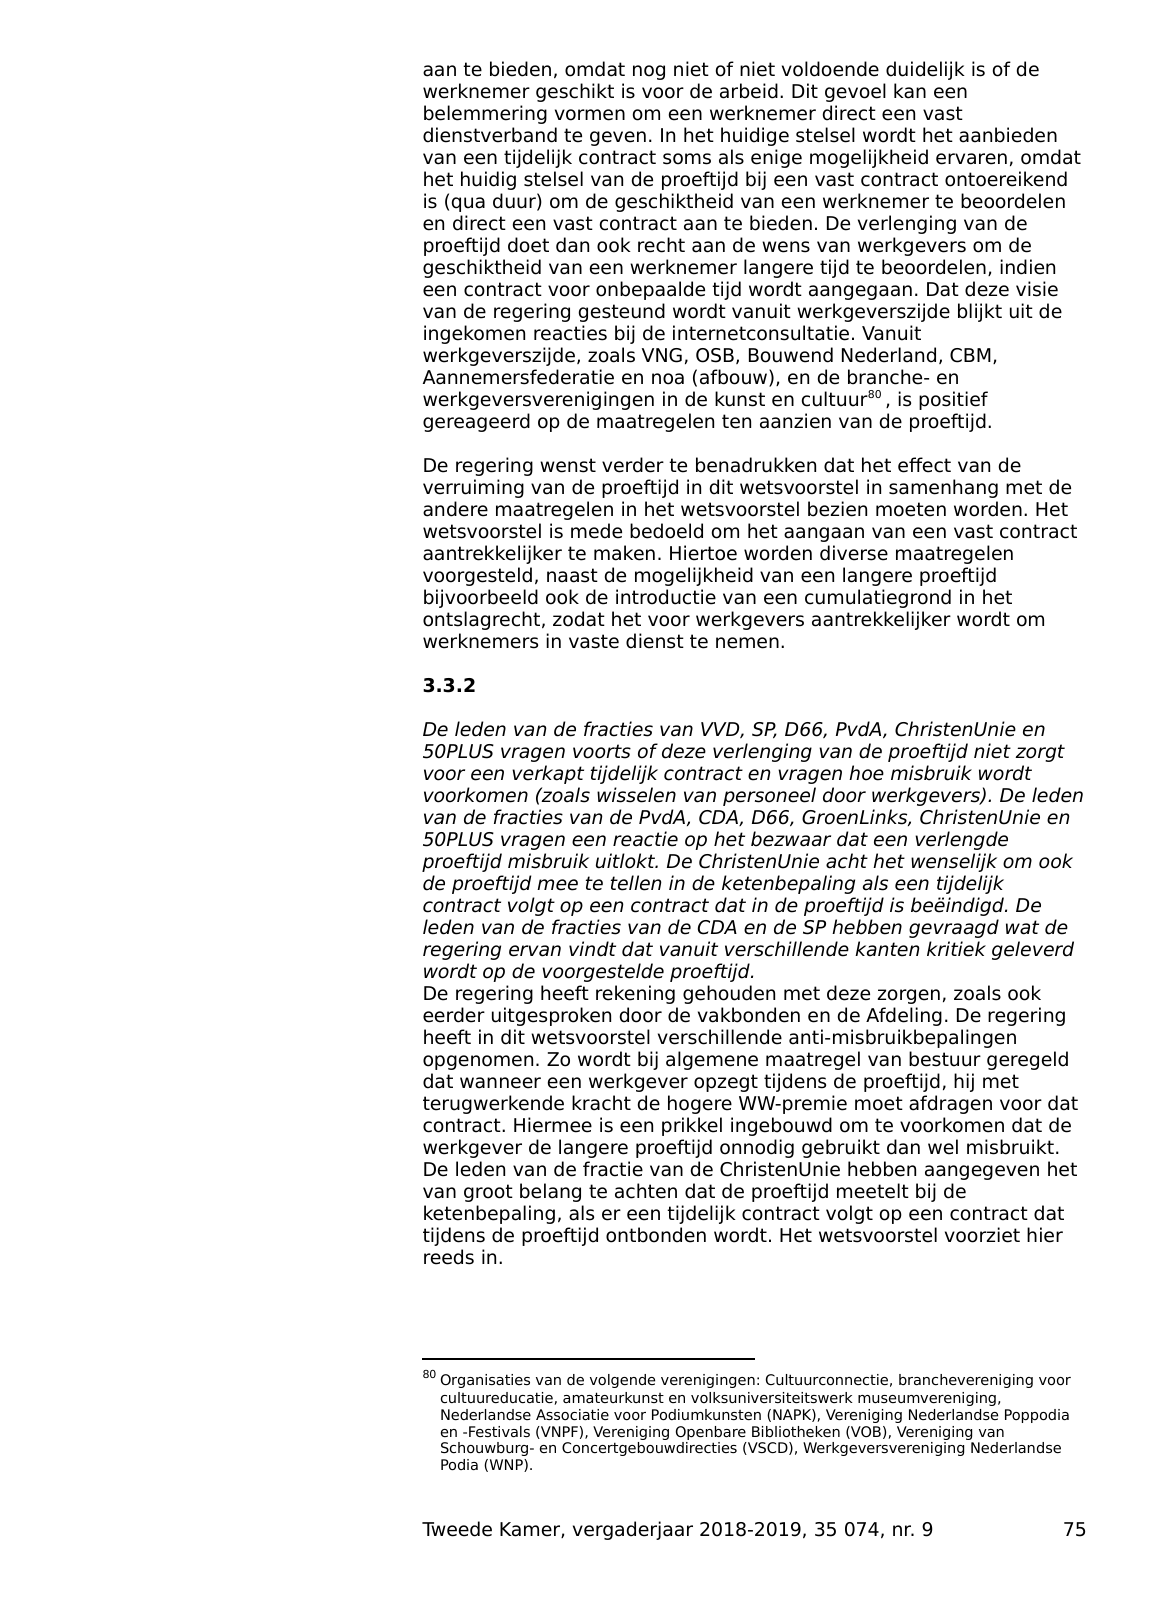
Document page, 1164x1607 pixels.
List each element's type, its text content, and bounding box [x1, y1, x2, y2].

text De regering wenst verder te benadrukken dat het effect van de verruiming van de proeftijd in dit wetsvoorstel in samenhang met de andere maatregelen in het wetsvoorstel bezien moeten worden. Het wetsvoorstel is mede bedoeld om het aangaan van een vast contract aantrekkelijker te maken. Hiertoe worden diverse maatregelen voorgesteld, naast de mogelijkheid van een langere proeftijd bijvoorbeeld ook de introductie van een cumulatiegrond in het ontslagrecht, zodat het voor werkgevers aantrekkelijker wordt om werknemers in vaste dienst te nemen. [422, 455, 1087, 653]
text Organisaties van de volgende verenigingen: Cultuurconnectie, branchevereniging voor cultuureducatie, amateurkunst en volksuniversiteitswerk museumvereniging, Nederlandse Associatie voor Podiumkunsten (NAPK), Vereniging Nederlandse Poppodia en -Festivals (VNPF), Vereniging Openbare Bibliotheken (VOB), Vereniging van Schouwburg- en Concertgebouwdirecties (VSCD), Werkgeversvereniging Nederlandse Podia (WNP). [422, 1368, 1087, 1474]
text De regering heeft rekening gehouden met deze zorgen, zoals ook eerder uitgesproken door de vakbonden en de Afdeling. De regering heeft in dit wetsvoorstel verschillende anti-misbruikbepalingen opgenomen. Zo wordt bij algemene maatregel van bestuur geregeld dat wanneer een werkgever opzegt tijdens de proeftijd, hij met terugwerkende kracht de hogere WW-premie moet afdragen voor dat contract. Hiermee is een prikkel ingebouwd om te voorkomen dat de werkgever de langere proeftijd onnodig gebruikt dan wel misbruikt. De leden van de fractie van de ChristenUnie hebben aangegeven het van groot belang te achten dat de proeftijd meetelt bij de ketenbepaling, als er een tijdelijk contract volgt op een contract dat tijdens de proeftijd ontbonden wordt. Het wetsvoorstel voorziet hier reeds in. [422, 983, 1087, 1268]
subtitle 3.3.2 [422, 675, 1087, 697]
text De leden van de fracties van VVD, SP, D66, PvdA, ChristenUnie en 50PLUS vragen voorts of deze verlenging van de proeftijd niet zorgt voor een verkapt tijdelijk contract en vragen hoe misbruik wordt voorkomen (zoals wisselen van personeel door werkgevers). De leden van de fracties van de PvdA, CDA, D66, GroenLinks, ChristenUnie en 50PLUS vragen een reactie op het bezwaar dat een verlengde proeftijd misbruik uitlokt. De ChristenUnie acht het wenselijk om ook de proeftijd mee te tellen in de ketenbepaling als een tijdelijk contract volgt op een contract dat in de proeftijd is beëindigd. De leden van de fracties van de CDA en de SP hebben gevraagd wat de regering ervan vindt dat vanuit verschillende kanten kritiek geleverd wordt op de voorgestelde proeftijd. [422, 719, 1087, 983]
text aan te bieden, omdat nog niet of niet voldoende duidelijk is of de werknemer geschikt is voor de arbeid. Dit gevoel kan een belemmering vormen om een werknemer direct een vast dienstverband te geven. In het huidige stelsel wordt het aanbieden van een tijdelijk contract soms als enige mogelijkheid ervaren, omdat het huidig stelsel van de proeftijd bij een vast contract ontoereikend is (qua duur) om de geschiktheid van een werknemer te beoordelen en direct een vast contract aan te bieden. De verlenging van de proeftijd doet dan ook recht aan de wens van werkgevers om de geschiktheid van een werknemer langere tijd te beoordelen, indien een contract voor onbepaalde tijd wordt aangegaan. Dat deze visie van de regering gesteund wordt vanuit werkgeverszijde blijkt uit de ingekomen reacties bij de internetconsultatie. Vanuit werkgeverszijde, zoals VNG, OSB, Bouwend Nederland, CBM, Aannemersfederatie en noa (afbouw), en de branche- en werkgeversverenigingen in de kunst en cultuur, is positief gereageerd op de maatregelen ten aanzien van de proeftijd. [422, 59, 1087, 433]
